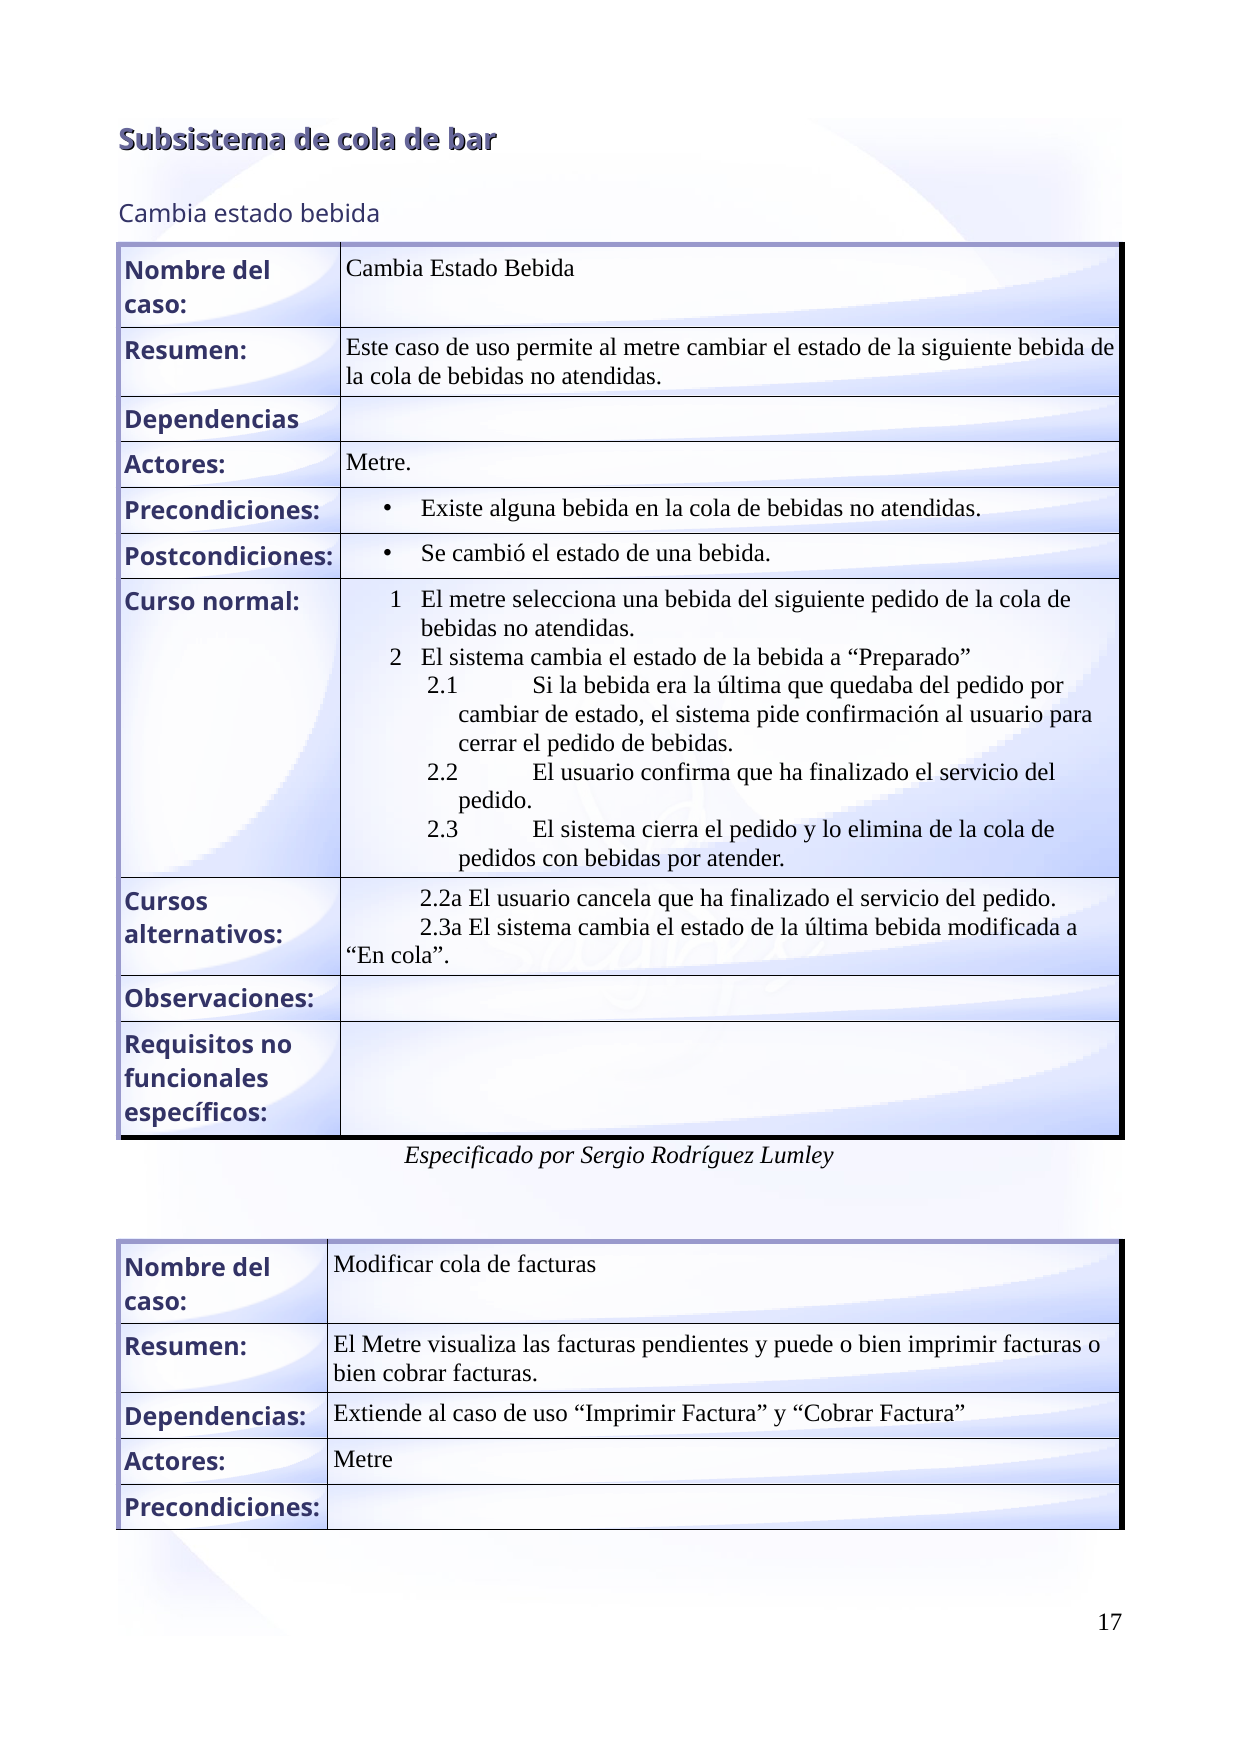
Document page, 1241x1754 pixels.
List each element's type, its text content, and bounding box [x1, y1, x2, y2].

picture [118, 229, 1122, 242]
table_cell Actores: [121, 442, 340, 487]
table_cell [328, 1485, 1119, 1529]
table_cell 2.2a El usuario cancela que ha finalizado el servicio del pedido. 2.3a El sistema cambia el estado de la última bebida modificada a “En cola”. [341, 878, 1119, 975]
table_cell Requisitos no funcionales específicos: [121, 1022, 340, 1134]
table_cell Actores: [121, 1439, 327, 1483]
table_header Nombre del caso: [121, 1244, 327, 1323]
table_cell El metre selecciona una bebida del siguiente pedido de la cola de bebidas no atendidas. El sistema cambia el estado de la bebida a “Preparado” Si la bebida era la última que quedaba del pedido por cambiar de estado, el sistema pide confirmación al usuario para cerrar el pedido de bebidas. El usuario confirma que ha finalizado el servicio del pedido. El sistema cierra el pedido y lo elimina de la cola de pedidos con bebidas por atender. [341, 579, 1119, 877]
table_cell Observaciones: [121, 976, 340, 1021]
subtitle Subsistema de cola de bar [118, 118, 1122, 158]
text Especificado por Sergio Rodríguez Lumley [118, 1140, 1122, 1168]
table_cell Postcondiciones: [121, 534, 340, 578]
table_cell Existe alguna bebida en la cola de bebidas no atendidas. [341, 488, 1119, 533]
table_cell Curso normal: [121, 579, 340, 877]
table_cell Extiende al caso de uso “Imprimir Factura” y “Cobrar Factura” [328, 1393, 1119, 1438]
table_cell Metre. [341, 442, 1119, 487]
table_cell El Metre visualiza las facturas pendientes y puede o bien imprimir facturas o bien cobrar facturas. [328, 1324, 1119, 1392]
table_cell Dependencias: [121, 1393, 327, 1438]
picture [118, 1530, 1122, 1636]
table_cell [341, 976, 1119, 1021]
table_header Modificar cola de facturas [328, 1244, 1119, 1323]
table_cell Este caso de uso permite al metre cambiar el estado de la siguiente bebida de la cola de bebidas no atendidas. [341, 328, 1119, 396]
subtitle Cambia estado bebida [118, 195, 1122, 229]
table_cell Se cambió el estado de una bebida. [341, 534, 1119, 578]
table_cell Metre [328, 1439, 1119, 1483]
table_cell [341, 1022, 1119, 1134]
table_cell Precondiciones: [121, 488, 340, 533]
table_cell [341, 397, 1119, 441]
table_cell Resumen: [121, 1324, 327, 1392]
table_cell Precondiciones: [121, 1485, 327, 1529]
table_cell Cursos alternativos: [121, 878, 340, 975]
table_header Cambia Estado Bebida [341, 247, 1119, 327]
table_cell Dependencias [121, 397, 340, 441]
table_header Nombre del caso: [121, 247, 340, 327]
table_cell Resumen: [121, 328, 340, 396]
picture [118, 158, 1122, 195]
picture [118, 1168, 1122, 1239]
